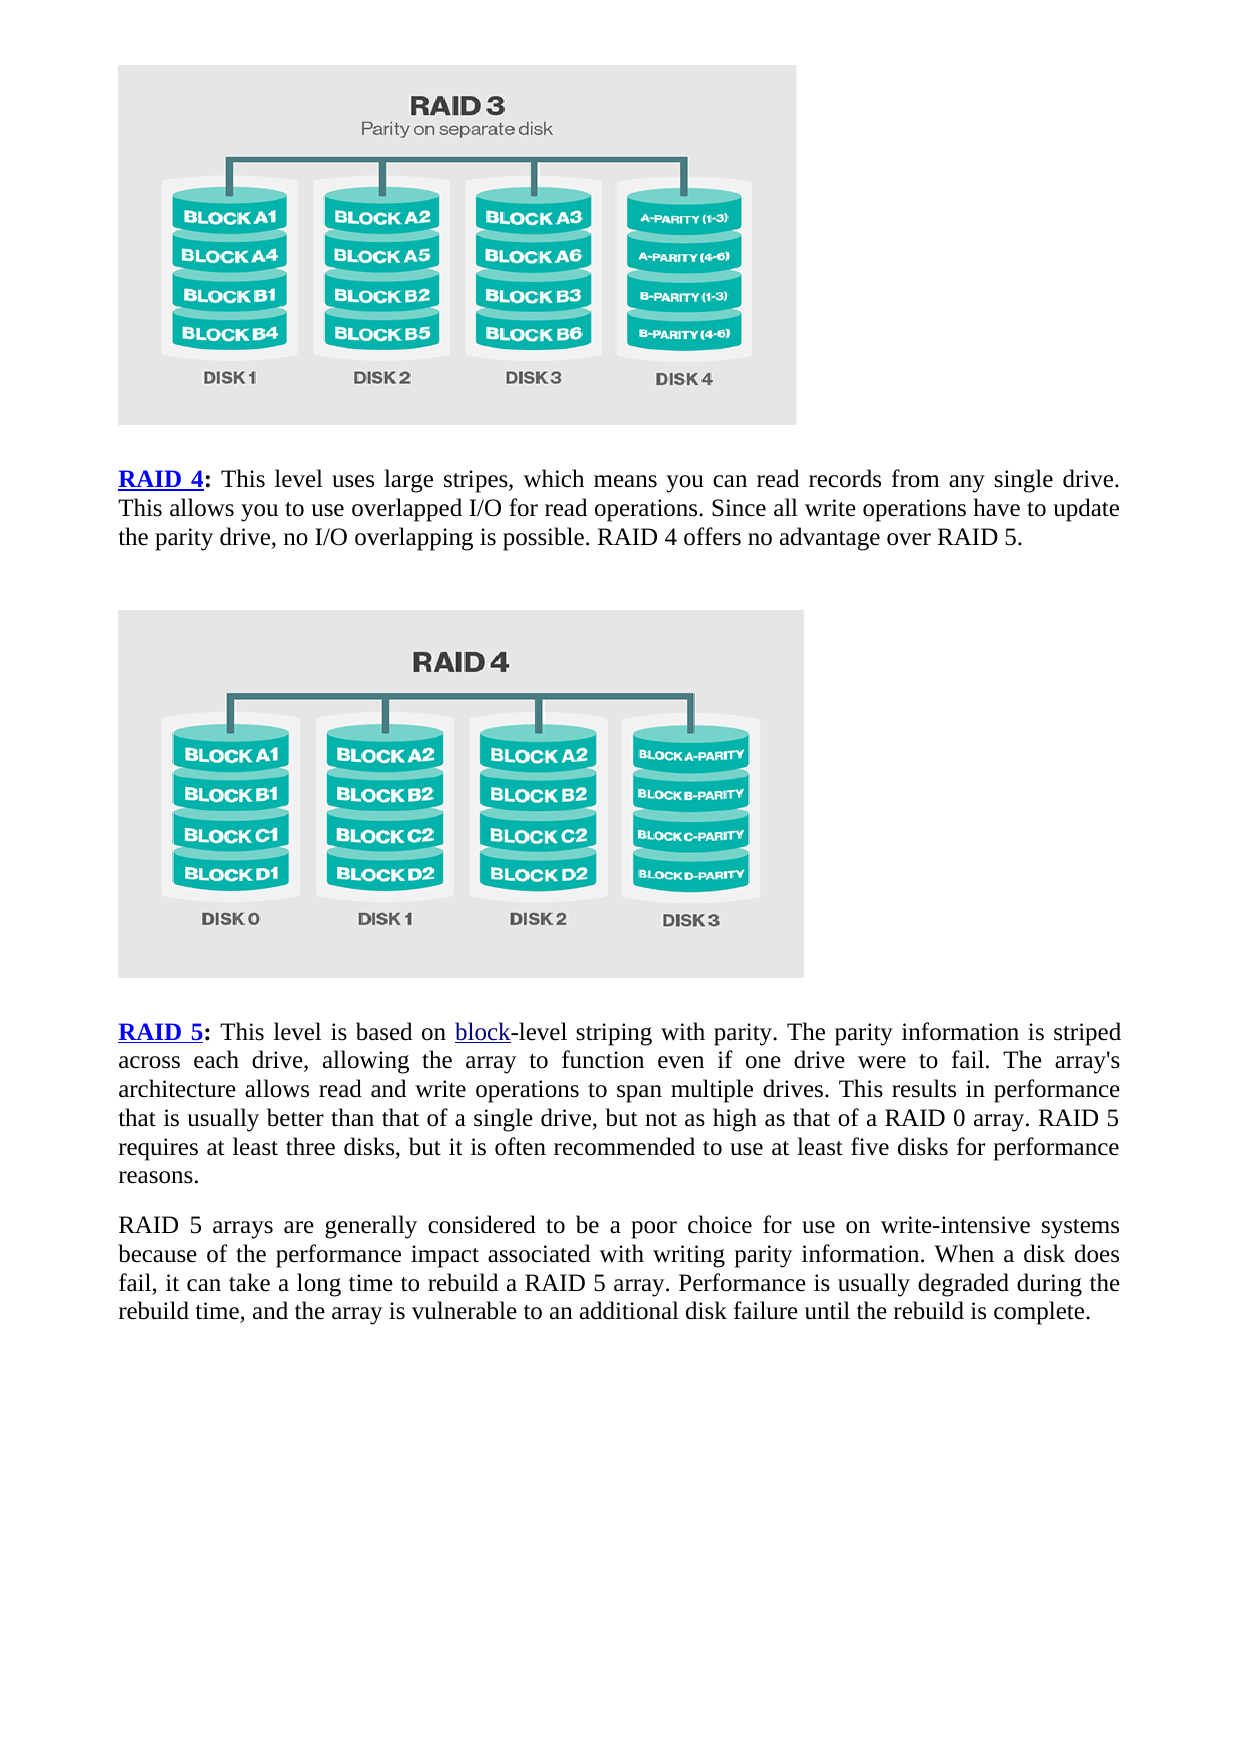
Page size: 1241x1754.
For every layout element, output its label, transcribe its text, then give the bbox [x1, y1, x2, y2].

text RAID 5: This level is based on block-level striping with parity. The parity information is striped across each drive, allowing the array to function even if one drive were to fail. The array's architecture allows read and write operations to span multiple drives. This results in performance that is usually better than that of a single drive, but not as high as that of a RAID 0 array. RAID 5 requires at least three disks, but it is often recommended to use at least five disks for performance reasons. [118, 1017, 1122, 1189]
text RAID 4: This level uses large stripes, which means you can read records from any single drive. This allows you to use overlapped I/O for read operations. Since all write operations have to update the parity drive, no I/O overlapping is possible. RAID 4 offers no advantage over RAID 5. [118, 464, 1122, 550]
text RAID 5 arrays are generally considered to be a poor choice for use on write-intensive systems because of the performance impact associated with writing parity information. When a disk does fail, it can take a long time to rebuild a RAID 5 array. Performance is usually degraded during the rebuild time, and the array is vulnerable to an additional disk failure until the rebuild is complete. [118, 1210, 1122, 1325]
